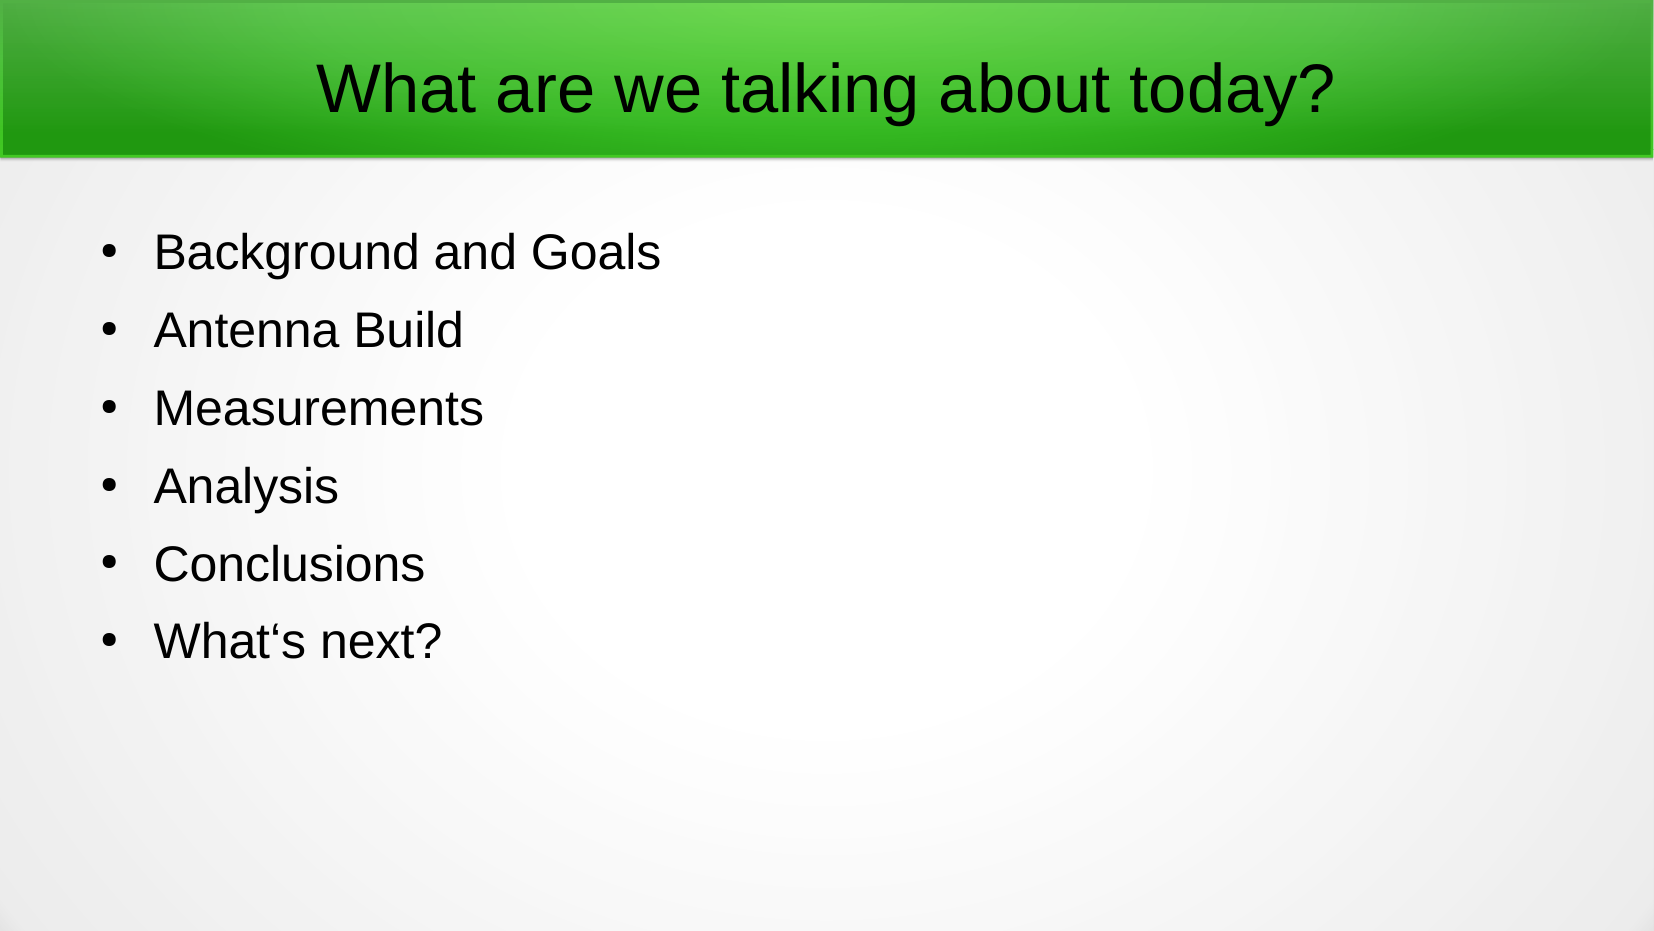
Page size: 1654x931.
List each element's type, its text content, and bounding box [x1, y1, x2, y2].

list Background and Goals Antenna Build Measurements Analysis Conclusions What‘s next? [82, 224, 1571, 764]
title What are we talking about today? [82, 35, 1571, 142]
